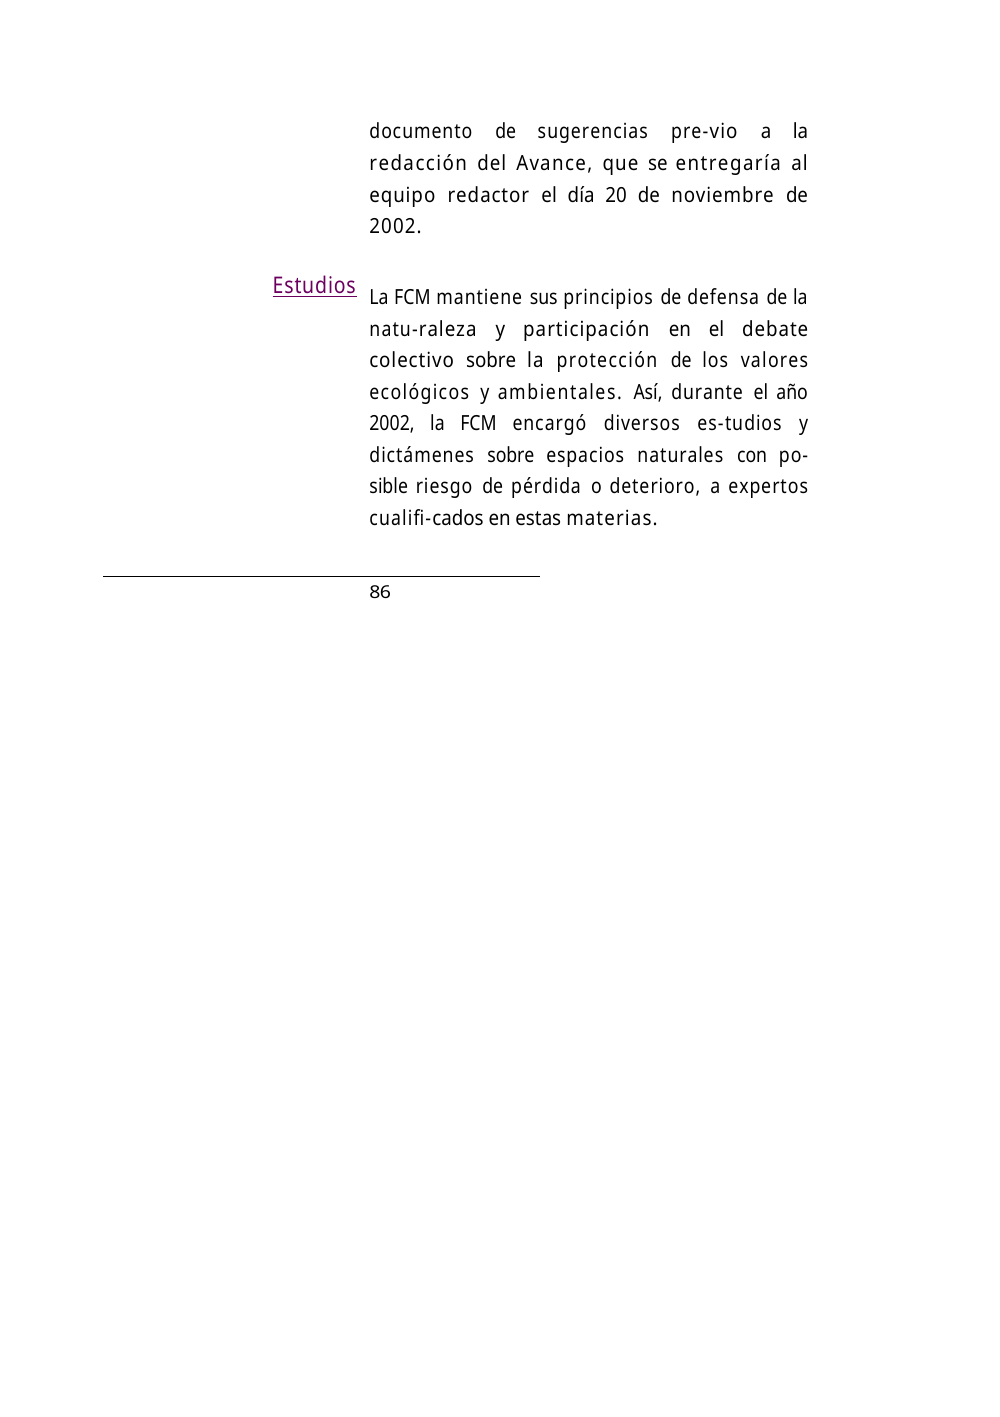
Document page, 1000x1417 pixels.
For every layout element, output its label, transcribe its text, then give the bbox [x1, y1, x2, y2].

text 86 [369, 579, 971, 603]
text La FCM mantiene sus principios de defensa de la natu-raleza y participación en el debate colectivo sobre la protección de los valores ecológicos y ambientales. Así, durante el año 2002, la FCM encargó diversos es-tudios y dictámenes sobre espacios naturales con po-sible riesgo de pérdida o deterioro, a expertos cualifi-cados en estas materias. [369, 282, 808, 531]
text documento de sugerencias pre-vio a la redacción del Avance, que se entregaría al equipo redactor el día 20 de noviembre de 2002. [369, 117, 808, 240]
text Estudios [103, 269, 356, 300]
